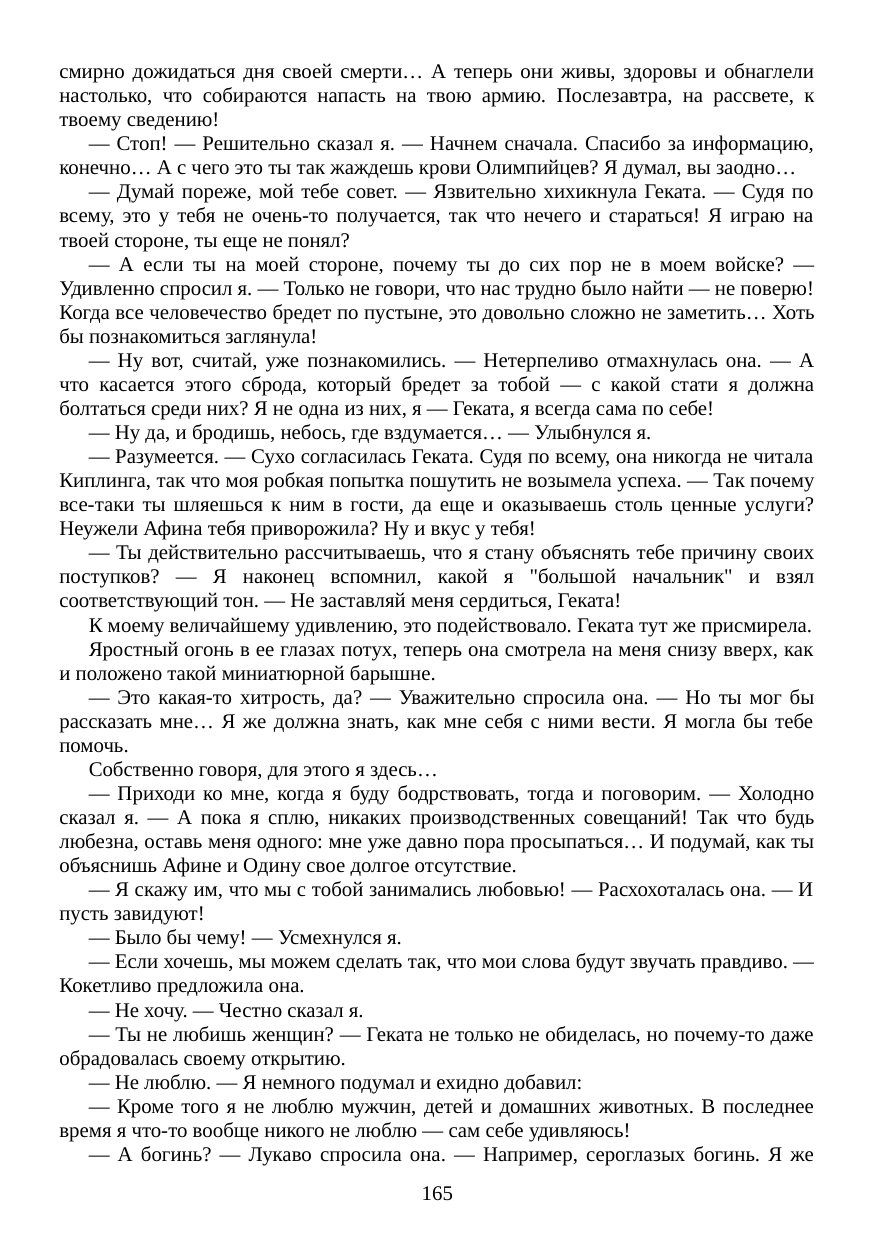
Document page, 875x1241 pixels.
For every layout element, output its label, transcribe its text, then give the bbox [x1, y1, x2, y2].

text — Не люблю. — Я немного подумал и ехидно добавил: [59, 1070, 815, 1094]
text — А если ты на моей стороне, почему ты до сих пор не в моем войске? — Удивленно спросил я. — Только не говори, что нас трудно было найти — не поверю! Когда все человечество бредет по пустыне, это довольно сложно не заметить… Хоть бы познакомиться заглянула! [59, 252, 815, 348]
text Яростный огонь в ее глазах потух, теперь она смотрела на меня снизу вверх, как и положено такой миниатюрной барышне. [59, 637, 815, 685]
text — Было бы чему! — Усмехнулся я. [59, 925, 815, 949]
text смирно дожидаться дня своей смерти… А теперь они живы, здоровы и обнаглели настолько, что собираются напасть на твою армию. Послезавтра, на рассвете, к твоему сведению! [59, 59, 815, 131]
text — Это какая-то хитрость, да? — Уважительно спросила она. — Но ты мог бы рассказать мне… Я же должна знать, как мне себя с ними вести. Я могла бы тебе помочь. [59, 685, 815, 757]
text — Ну да, и бродишь, небось, где вздумается… — Улыбнулся я. [59, 420, 815, 444]
text К моему величайшему удивлению, это подействовало. Геката тут же присмирела. [59, 612, 815, 637]
text — Разумеется. — Сухо согласилась Геката. Судя по всему, она никогда не читала Киплинга, так что моя робкая попытка пошутить не возымела успеха. — Так почему все-таки ты шляешься к ним в гости, да еще и оказываешь столь ценные услуги? Неужели Афина тебя приворожила? Ну и вкус у тебя! [59, 444, 815, 540]
text — Приходи ко мне, когда я буду бодрствовать, тогда и поговорим. — Холодно сказал я. — А пока я сплю, никаких производственных совещаний! Так что будь любезна, оставь меня одного: мне уже давно пора просыпаться… И подумай, как ты объяснишь Афине и Одину свое долгое отсутствие. [59, 781, 815, 877]
text Собственно говоря, для этого я здесь… [59, 757, 815, 781]
text — Ты действительно рассчитываешь, что я стану объяснять тебе причину своих поступков? — Я наконец вспомнил, какой я "большой начальник" и взял соответствующий тон. — Не заставляй меня сердиться, Геката! [59, 540, 815, 612]
text — Я скажу им, что мы с тобой занимались любовью! — Расхохоталась она. — И пусть завидуют! [59, 877, 815, 925]
text — Не хочу. — Честно сказал я. [59, 997, 815, 1022]
text — А богинь? — Лукаво спросила она. — Например, сероглазых богинь. Я же [59, 1142, 815, 1166]
text — Кроме того я не люблю мужчин, детей и домашних животных. В последнее время я что-то вообще никого не люблю — сам себе удивляюсь! [59, 1094, 815, 1142]
text — Стоп! — Решительно сказал я. — Начнем сначала. Спасибо за информацию, конечно… А с чего это ты так жаждешь крови Олимпийцев? Я думал, вы заодно… [59, 131, 815, 179]
text — Ну вот, считай, уже познакомились. — Нетерпеливо отмахнулась она. — А что касается этого сброда, который бредет за тобой — с какой стати я должна болтаться среди них? Я не одна из них, я — Геката, я всегда сама по себе! [59, 348, 815, 420]
text — Думай пореже, мой тебе совет. — Язвительно хихикнула Геката. — Судя по всему, это у тебя не очень-то получается, так что нечего и стараться! Я играю на твоей стороне, ты еще не понял? [59, 179, 815, 252]
text — Ты не любишь женщин? — Геката не только не обиделась, но почему-то даже обрадовалась своему открытию. [59, 1022, 815, 1070]
text — Если хочешь, мы можем сделать так, что мои слова будут звучать правдиво. — Кокетливо предложила она. [59, 949, 815, 997]
